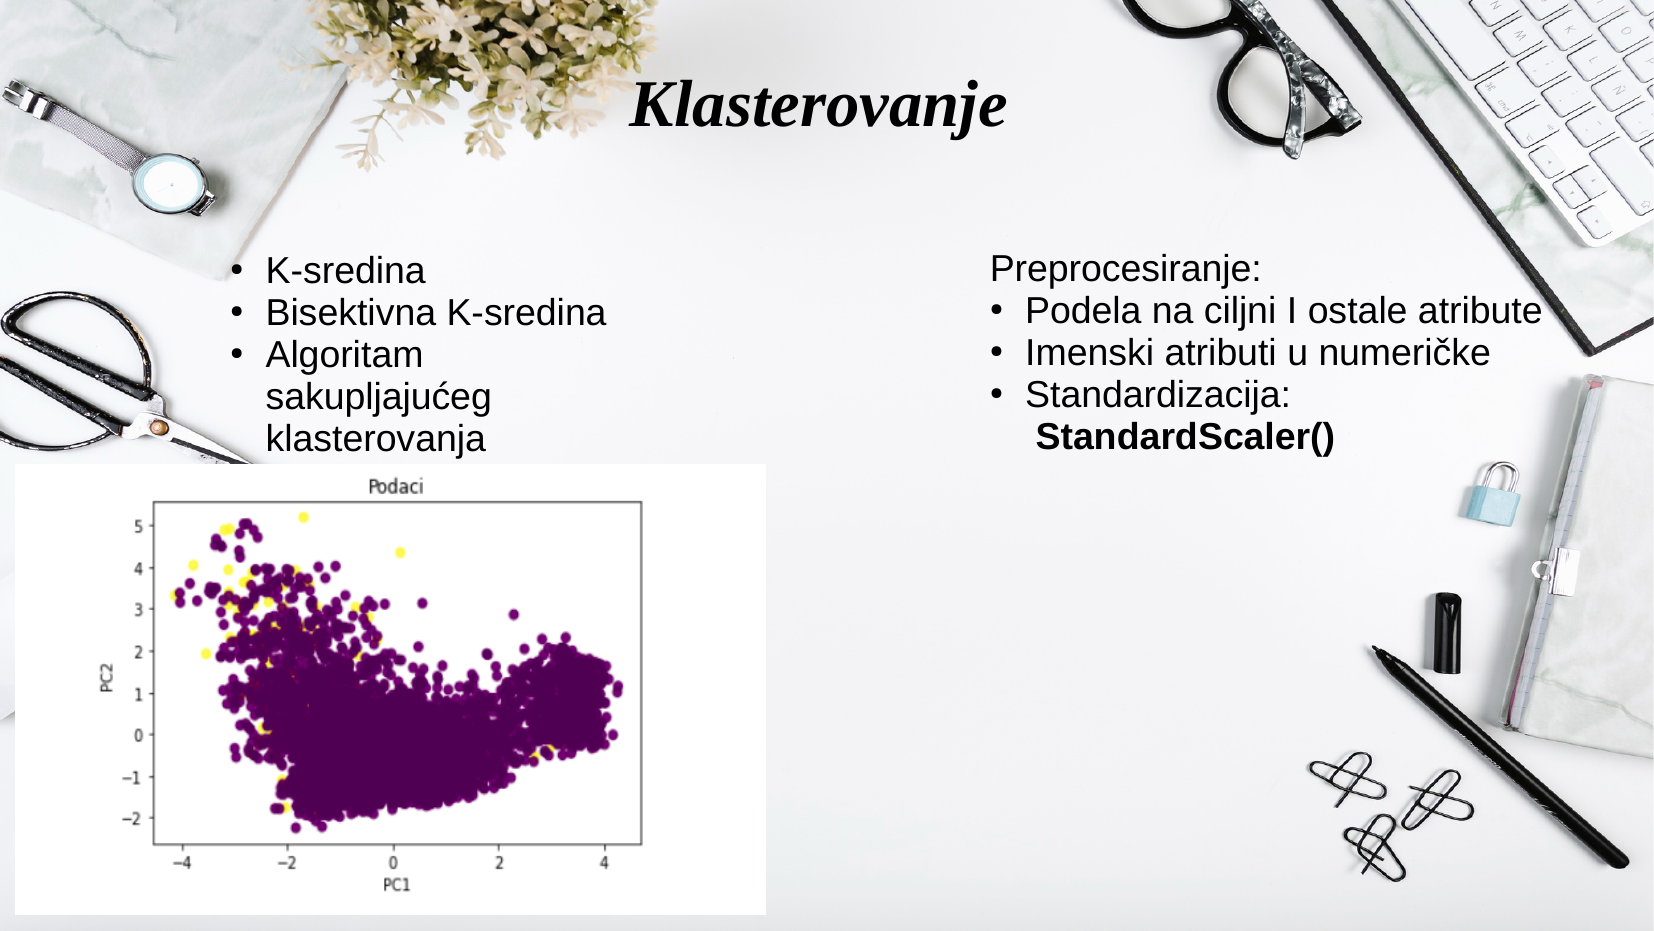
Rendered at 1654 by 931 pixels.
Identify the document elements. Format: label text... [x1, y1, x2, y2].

picture [0, 0, 1654, 931]
text_box Klasterovanje [615, 60, 1306, 149]
text_box K-sredina Bisektivna K-sredina Algoritam sakupljajućeg klasterovanja [180, 242, 676, 467]
text_box Preprocesiranje: Podela na ciljni I ostale atribute Imenski atributi u numeričke Standardizacija: StandardScaler() [975, 240, 1561, 751]
